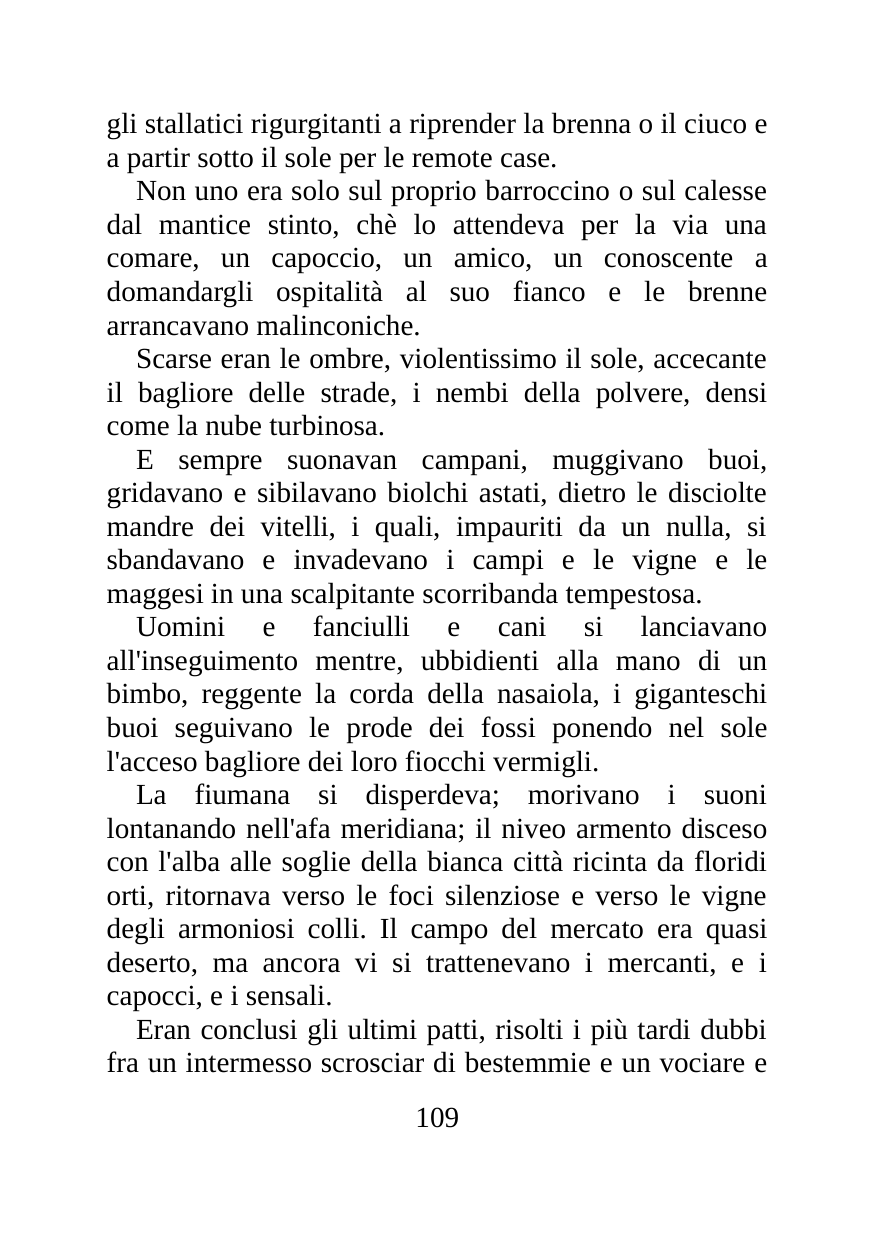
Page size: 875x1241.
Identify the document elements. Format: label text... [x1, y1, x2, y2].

text gli stallatici rigurgitanti a riprender la brenna o il ciuco e a partir sotto il sole per le remote case. [106, 106, 768, 173]
text Uomini e fanciulli e cani si lanciavano all'inseguimento mentre, ubbidienti alla mano di un bimbo, reggente la corda della nasaiola, i giganteschi buoi seguivano le prode dei fossi ponendo nel sole l'acceso bagliore dei loro fiocchi vermigli. [106, 609, 768, 777]
text Eran conclusi gli ultimi patti, risolti i più tardi dubbi fra un intermesso scrosciar di bestemmie e un vociare e [106, 1012, 768, 1079]
text Non uno era solo sul proprio barroccino o sul calesse dal mantice stinto, chè lo attendeva per la via una comare, un capoccio, un amico, un conoscente a domandargli ospitalità al suo fianco e le brenne arrancavano malinconiche. [106, 173, 768, 341]
text La fiumana si disperdeva; morivano i suoni lontanando nell'afa meridiana; il niveo armento disceso con l'alba alle soglie della bianca città ricinta da floridi orti, ritornava verso le foci silenziose e verso le vigne degli armoniosi colli. Il campo del mercato era quasi deserto, ma ancora vi si trattenevano i mercanti, e i capocci, e i sensali. [106, 777, 768, 1012]
text Scarse eran le ombre, violentissimo il sole, accecante il bagliore delle strade, i nembi della polvere, densi come la nube turbinosa. [106, 341, 768, 442]
text E sempre suonavan campani, muggivano buoi, gridavano e sibilavano biolchi astati, dietro le disciolte mandre dei vitelli, i quali, impauriti da un nulla, si sbandavano e invadevano i campi e le vigne e le maggesi in una scalpitante scorribanda tempestosa. [106, 442, 768, 609]
